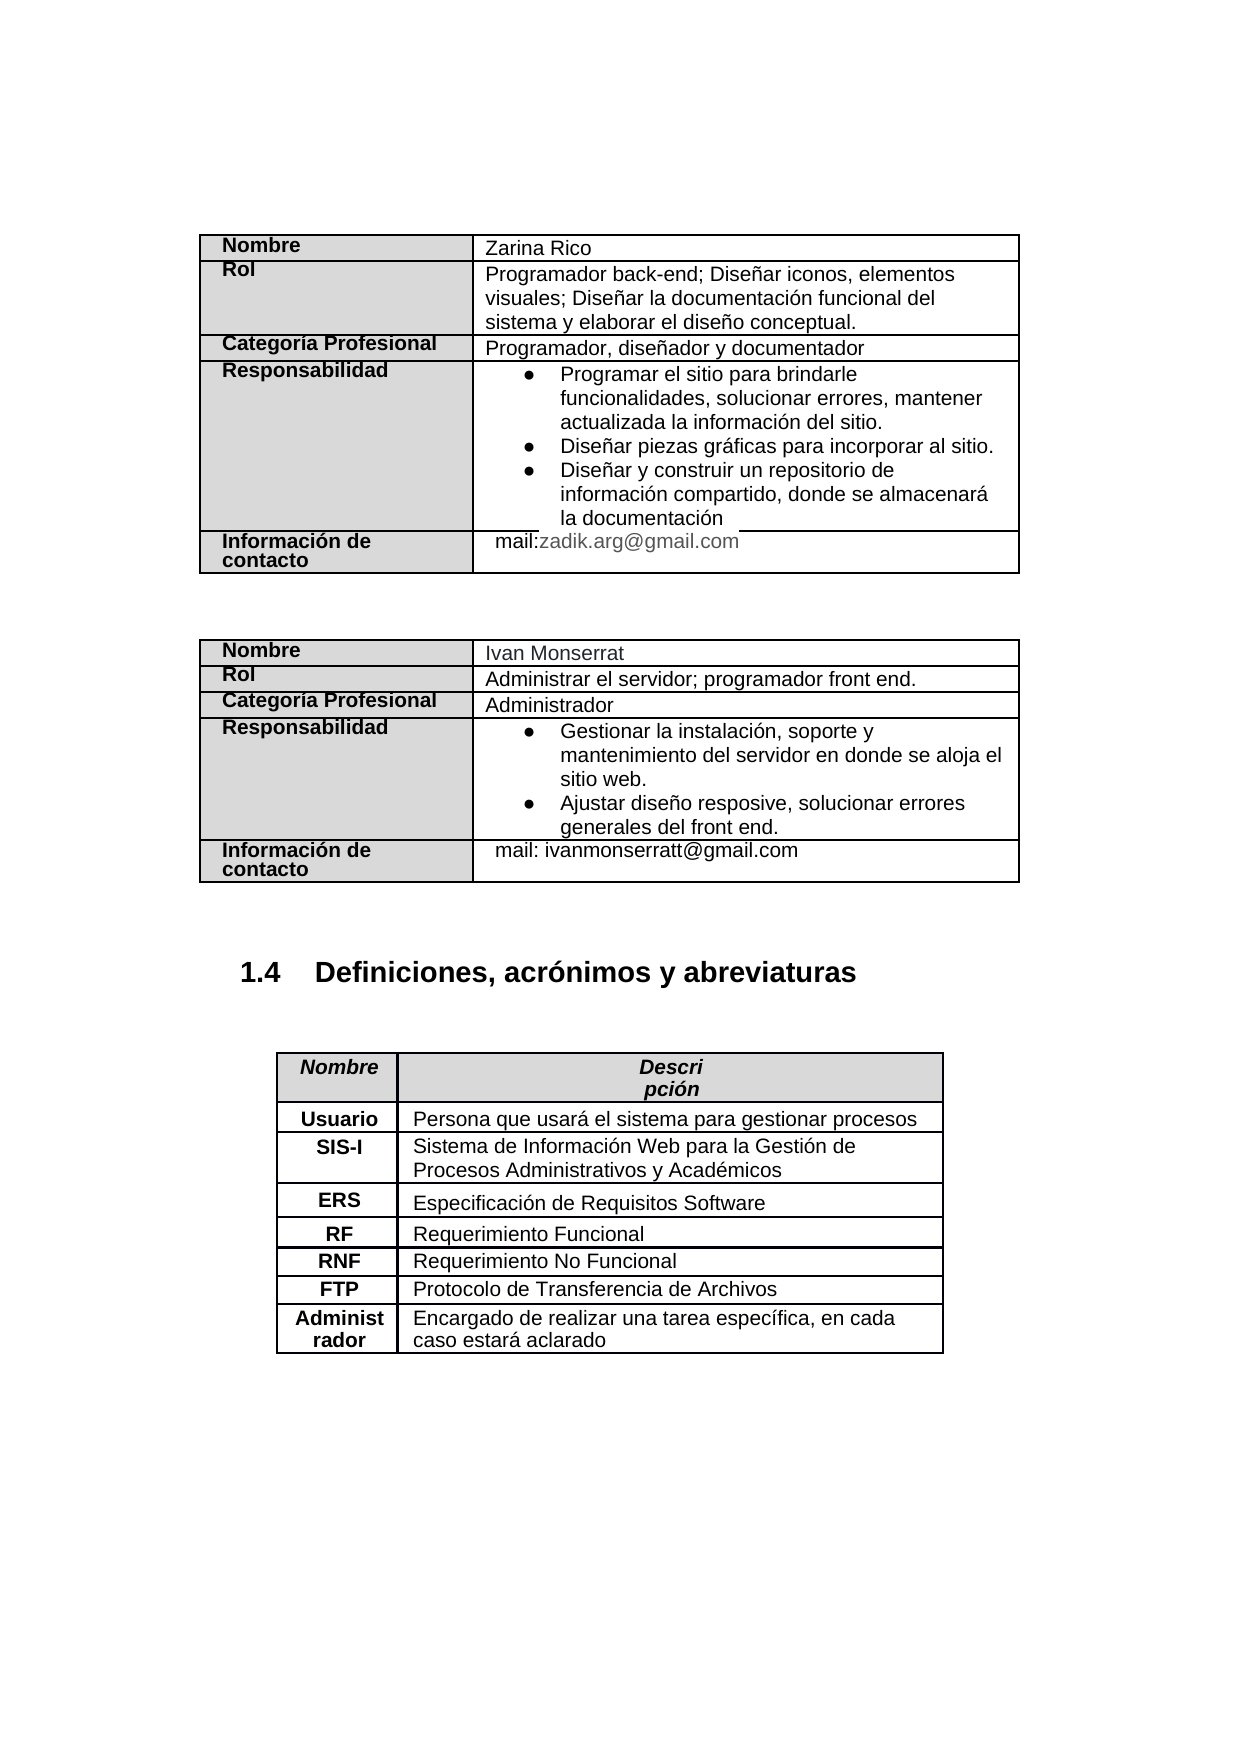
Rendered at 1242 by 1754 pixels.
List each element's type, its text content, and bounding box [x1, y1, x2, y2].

table_cell Rol [201, 262, 472, 334]
table_cell Protocolo de Transferencia de Archivos [399, 1277, 942, 1303]
table_cell Sistema de Información Web para la Gestión de Procesos Administrativos y Académicos [399, 1133, 942, 1182]
table_cell Gestionar la instalación, soporte y mantenimiento del servidor en donde se aloja el sitio web. Ajustar diseño resposive, solucionar errores generales del front end. [474, 719, 1018, 839]
table_cell Responsabilidad [201, 719, 472, 839]
table_cell Persona que usará el sistema para gestionar procesos [399, 1103, 942, 1131]
table_cell Especificación de Requisitos Software [399, 1184, 942, 1216]
table_header Nombre [201, 641, 472, 665]
table_header Zarina Rico [474, 236, 1018, 260]
table_cell Rol [201, 667, 472, 691]
table_header Nombre [278, 1054, 396, 1101]
table_cell RF [278, 1218, 396, 1246]
table_cell Categoría Profesional [201, 693, 472, 717]
table_cell Categoría Profesional [201, 336, 472, 360]
table_cell RNF [278, 1249, 396, 1274]
table_cell Administrador [474, 693, 1018, 717]
table_cell Información de contacto [201, 841, 472, 881]
list Definiciones, acrónimos y abreviaturas [240, 956, 1094, 989]
table_header Nombre [201, 236, 472, 260]
table_cell Programador, diseñador y documentador [474, 336, 1018, 360]
table_header Ivan Monserrat [474, 641, 1018, 665]
table_cell Responsabilidad [201, 362, 472, 530]
table_cell Encargado de realizar una tarea específica, en cada caso estará aclarado [399, 1305, 942, 1352]
table_cell Administrador [278, 1305, 396, 1352]
table_cell FTP [278, 1277, 396, 1303]
table_cell Requerimiento No Funcional [399, 1249, 942, 1274]
table_cell mail:zadik.arg@gmail.com [474, 532, 1018, 572]
table_cell Usuario [278, 1103, 396, 1131]
table_cell ERS [278, 1184, 396, 1216]
table_cell Información de contacto [201, 532, 472, 572]
table_header Descripción [399, 1054, 942, 1101]
table_cell Administrar el servidor; programador front end. [474, 667, 1018, 691]
table_cell SIS-I [278, 1133, 396, 1182]
table_cell Programador back-end; Diseñar iconos, elementos visuales; Diseñar la documentación funcional del sistema y elaborar el diseño conceptual. [474, 262, 1018, 334]
table_cell Requerimiento Funcional [399, 1218, 942, 1246]
table_cell Programar el sitio para brindarle funcionalidades, solucionar errores, mantener actualizada la información del sitio. Diseñar piezas gráficas para incorporar al sitio. Diseñar y construir un repositorio de información compartido, donde se almacenará la documentación [474, 362, 1018, 530]
table_cell mail: ivanmonserratt@gmail.com [474, 841, 1018, 881]
